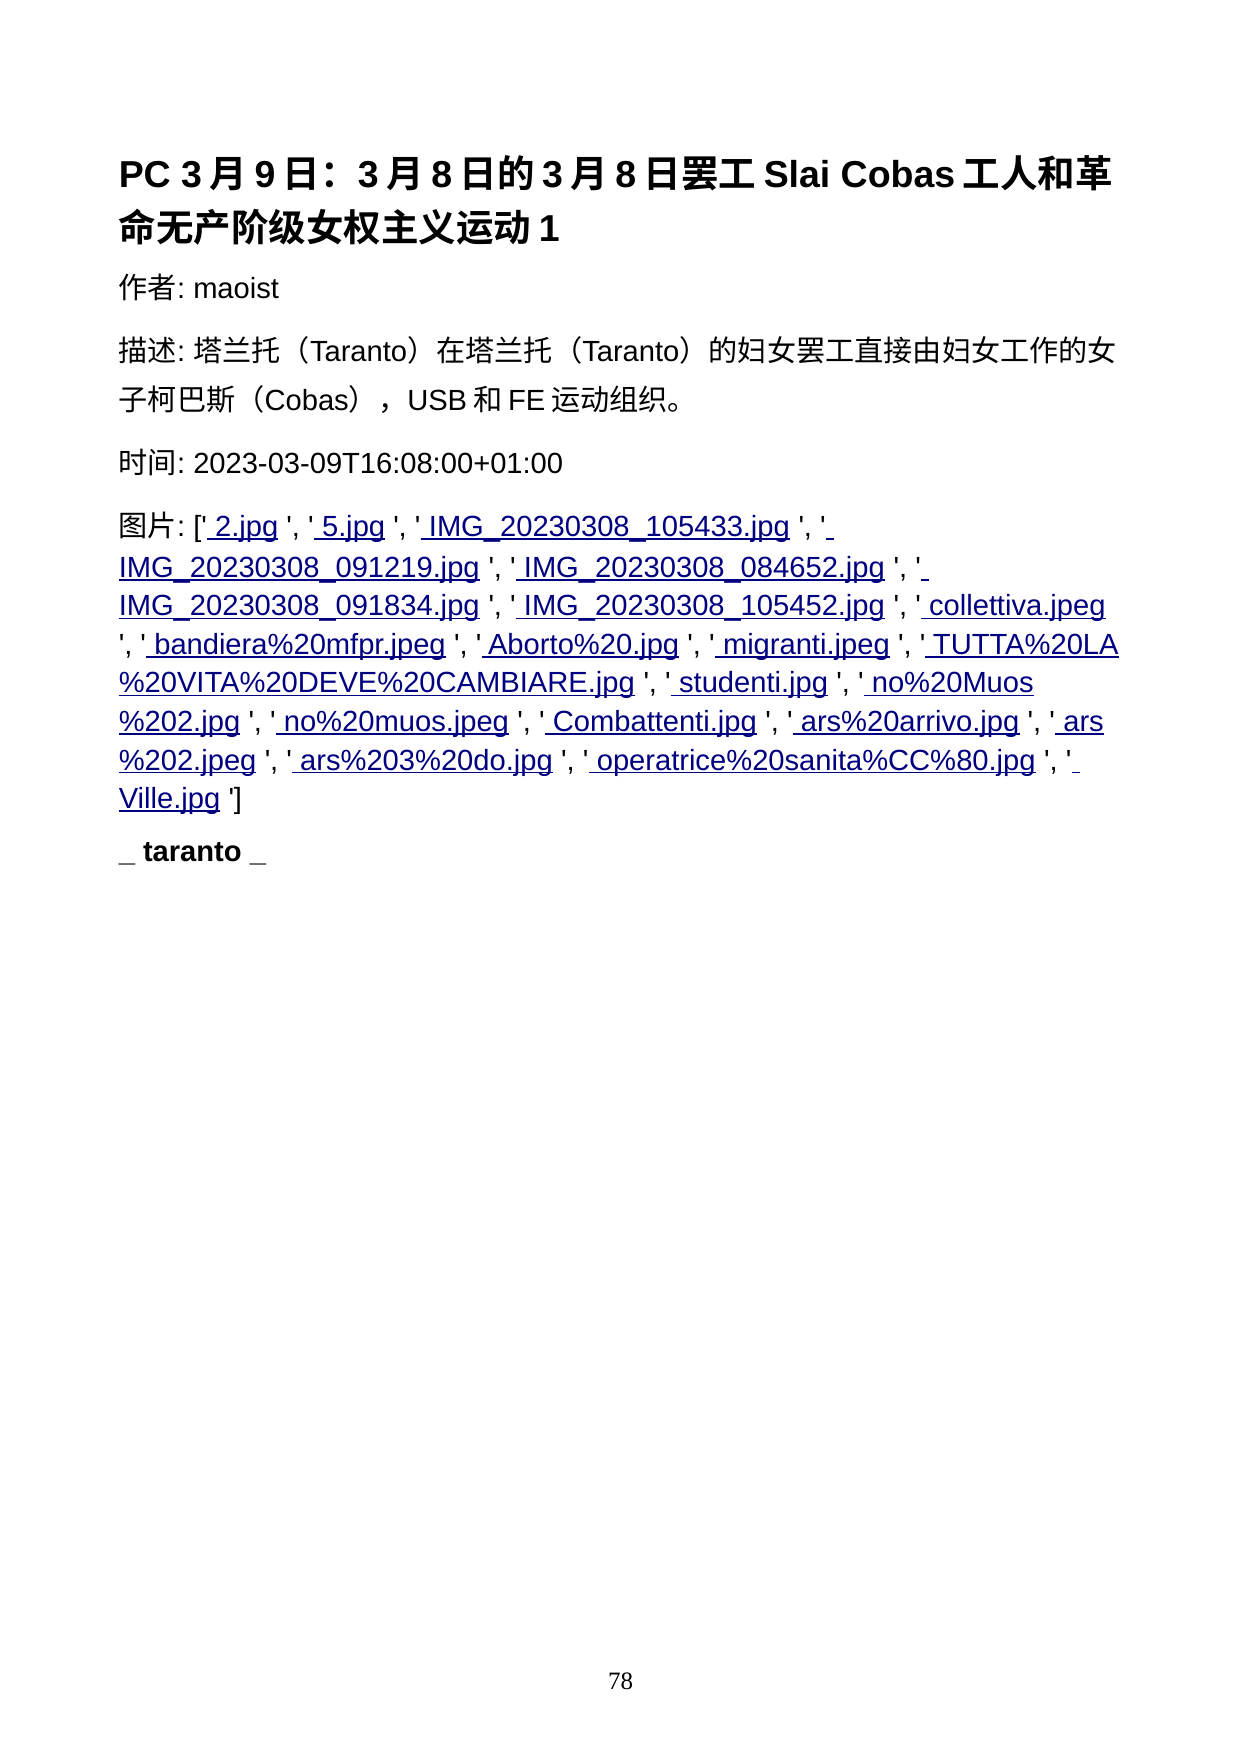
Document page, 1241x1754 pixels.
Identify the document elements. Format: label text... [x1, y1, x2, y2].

text 时间: 2023-03-09T16:08:00+01:00 [118, 439, 1122, 482]
subtitle PC 3月9日：3月8日的3月8日罢工Slai Cobas工人和革命无产阶级女权主义运动1 [118, 143, 1122, 252]
text 图片: [' 2.jpg ', ' 5.jpg ', ' IMG_20230308_105433.jpg ', ' IMG_20230308_091219.jpg ', ' IMG_20230308_084652.jpg ', ' IMG_20230308_091834.jpg ', ' IMG_20230308_105452.jpg ', ' collettiva.jpeg ', ' bandiera%20mfpr.jpeg ', ' Aborto%20.jpg ', ' migranti.jpeg ', ' TUTTA%20LA%20VITA%20DEVE%20CAMBIARE.jpg ', ' studenti.jpg ', ' no%20Muos%202.jpg ', ' no%20muos.jpeg ', ' Combattenti.jpg ', ' ars%20arrivo.jpg ', ' ars%202.jpeg ', ' ars%203%20do.jpg ', ' operatrice%20sanita%CC%80.jpg ', ' Ville.jpg '] [118, 502, 1122, 814]
text 作者: maoist [118, 264, 1122, 307]
text _ taranto _ [118, 834, 1122, 1504]
text 描述: 塔兰托（Taranto）在塔兰托（Taranto）的妇女罢工直接由妇女工作的女子柯巴斯（Cobas），USB和FE运动组织。 [118, 328, 1122, 418]
